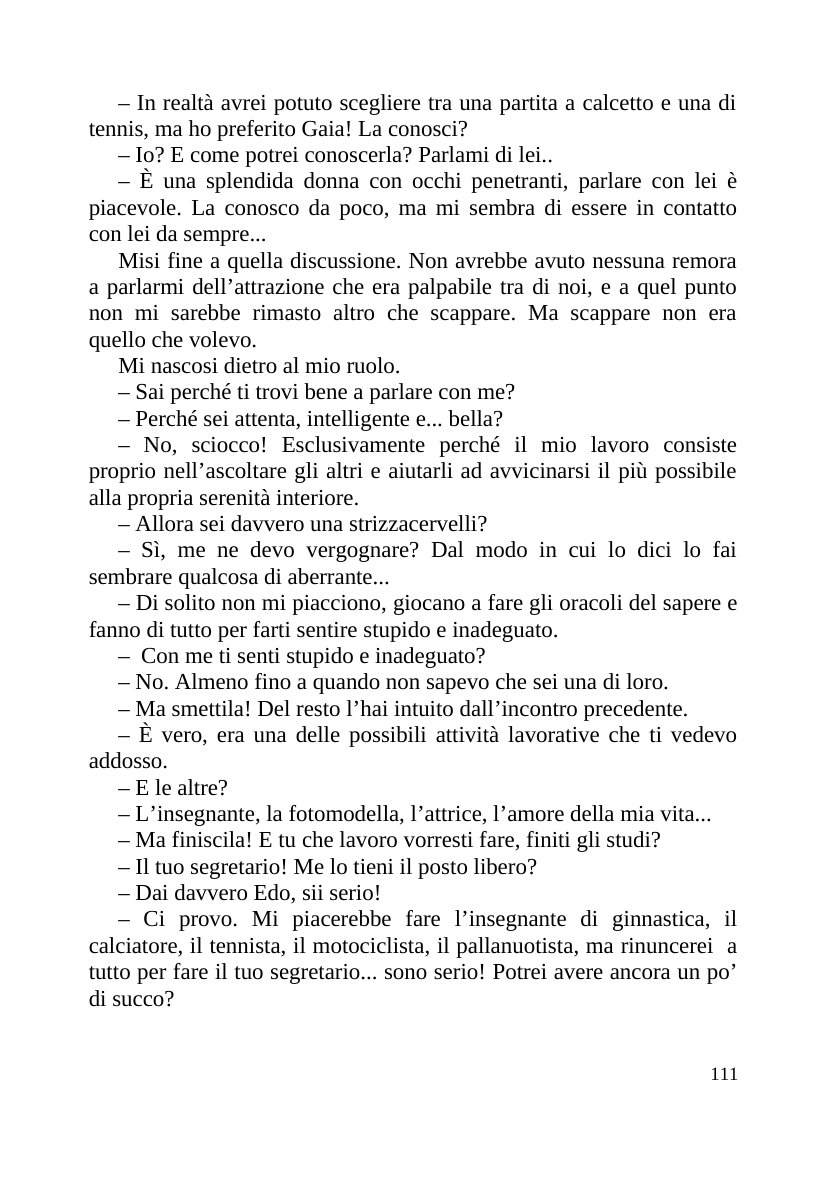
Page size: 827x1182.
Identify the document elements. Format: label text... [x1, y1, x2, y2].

text – Il tuo segretario! Me lo tieni il posto libero? [88, 853, 738, 879]
text – Con me ti senti stupido e inadeguato? [88, 642, 738, 668]
text – No. Almeno fino a quando non sapevo che sei una di loro. [88, 668, 738, 695]
text – L’insegnante, la fotomodella, l’attrice, l’amore della mia vita... [88, 800, 738, 826]
text – Sì, me ne devo vergognare? Dal modo in cui lo dici lo fai sembrare qualcosa di aberrante... [88, 537, 738, 589]
text – è una splendida donna con occhi penetranti, parlare con lei è piacevole. La conosco da poco, ma mi sembra di essere in contatto con lei da sempre... [88, 168, 738, 247]
text Misi fine a quella discussione. Non avrebbe avuto nessuna remora a parlarmi dell’attrazione che era palpabile tra di noi, e a quel punto non mi sarebbe rimasto altro che scappare. Ma scappare non era quello che volevo. [88, 247, 738, 352]
text Mi nascosi dietro al mio ruolo. [88, 352, 738, 378]
text – No, sciocco! Esclusivamente perché il mio lavoro consiste proprio nell’ascoltare gli altri e aiutarli ad avvicinarsi il più possibile alla propria serenità interiore. [88, 431, 738, 510]
text – Ma finiscila! E tu che lavoro vorresti fare, finiti gli studi? [88, 826, 738, 853]
text – Sai perché ti trovi bene a parlare con me? [88, 378, 738, 405]
text – è vero, era una delle possibili attività lavorative che ti vedevo addosso. [88, 721, 738, 774]
text – E le altre? [88, 774, 738, 800]
text – Ma smettila! Del resto l’hai intuito dall’incontro precedente. [88, 695, 738, 721]
text – Di solito non mi piacciono, giocano a fare gli oracoli del sapere e fanno di tutto per farti sentire stupido e inadeguato. [88, 589, 738, 642]
text – Perché sei attenta, intelligente e... bella? [88, 405, 738, 431]
text – Dai davvero Edo, sii serio! [88, 879, 738, 906]
text – Allora sei davvero una strizzacervelli? [88, 510, 738, 537]
text – In realtà avrei potuto scegliere tra una partita a calcetto e una di tennis, ma ho preferito Gaia! La conosci? [88, 88, 738, 141]
text – Ci provo. Mi piacerebbe fare l’insegnante di ginnastica, il calciatore, il tennista, il motociclista, il pallanuotista, ma rinuncerei a tutto per fare il tuo segretario... sono serio! Potrei avere ancora un po’ di succo? [88, 906, 738, 1011]
text – Io? E come potrei conoscerla? Parlami di lei.. [88, 141, 738, 168]
